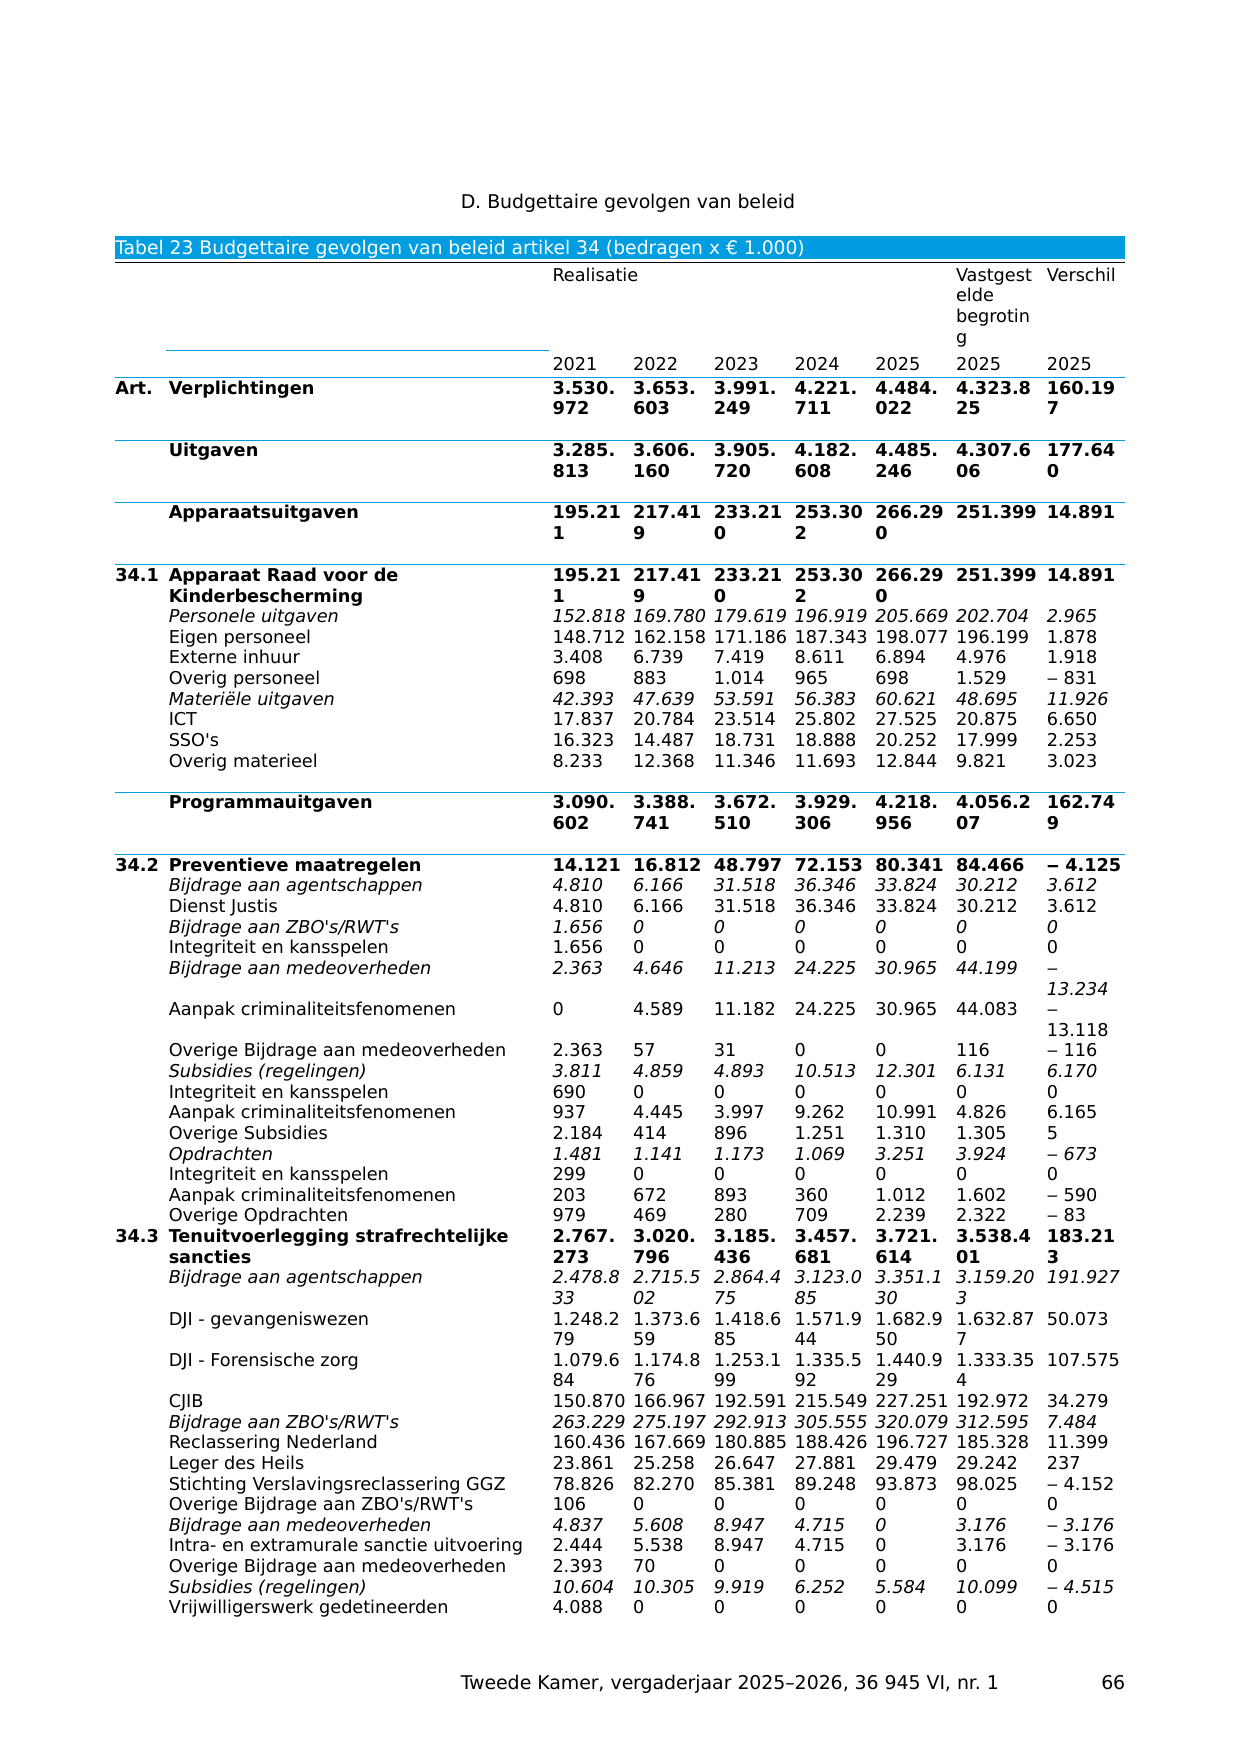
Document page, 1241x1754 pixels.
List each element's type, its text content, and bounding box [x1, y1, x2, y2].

table_cell 3.905.720 [711, 441, 791, 481]
table_cell 3.653.603 [630, 378, 711, 419]
table_cell [549, 771, 630, 792]
table_cell 305.555 [791, 1412, 872, 1432]
table_cell 1.335.592 [791, 1350, 872, 1391]
table_cell 1.529 [953, 668, 1044, 689]
table_cell [115, 1040, 166, 1061]
table_cell [791, 544, 872, 564]
table_cell 30.212 [953, 896, 1044, 917]
table_cell 3.672.510 [711, 793, 791, 833]
table_cell 56.383 [791, 689, 872, 709]
table_cell 162.158 [630, 627, 711, 647]
table_cell 0 [1044, 1494, 1125, 1515]
table_cell 965 [791, 668, 872, 689]
table_cell Overige Bijdrage aan ZBO's/RWT's [166, 1494, 549, 1515]
table_cell 11.399 [1044, 1432, 1125, 1453]
table_cell [115, 668, 166, 689]
table_cell 183.213 [1044, 1226, 1125, 1267]
table_cell ‒ 4.515 [1044, 1577, 1125, 1597]
table_cell 1.878 [1044, 627, 1125, 647]
table_cell [953, 771, 1044, 792]
table_cell 31.518 [711, 875, 791, 896]
table_cell 0 [953, 1164, 1044, 1185]
table_cell 11.346 [711, 751, 791, 771]
table_cell 2022 [630, 350, 711, 377]
table_cell 4.485.246 [872, 441, 953, 481]
table_cell [711, 834, 791, 854]
table_cell [115, 481, 166, 502]
table_cell 11.693 [791, 751, 872, 771]
table_cell 2024 [791, 350, 872, 377]
table_cell 1.012 [872, 1185, 953, 1205]
table_cell 4.218.956 [872, 793, 953, 833]
table_cell 53.591 [711, 689, 791, 709]
table_cell 3.251 [872, 1144, 953, 1164]
table_cell 47.639 [630, 689, 711, 709]
table_cell 2.767.273 [549, 1226, 630, 1267]
table_cell 14.891 [1044, 565, 1125, 606]
table_cell 195.211 [549, 565, 630, 606]
table_cell 6.894 [872, 648, 953, 668]
table_cell [630, 544, 711, 564]
table_cell 30.212 [953, 875, 1044, 896]
table_cell 0 [791, 1082, 872, 1102]
table_cell Reclassering Nederland [166, 1432, 549, 1453]
table_cell 0 [791, 917, 872, 937]
table_cell 11.926 [1044, 689, 1125, 709]
table_cell [115, 1309, 166, 1350]
table_cell 84.466 [953, 855, 1044, 875]
table_cell 3.721.614 [872, 1226, 953, 1267]
table_cell 195.211 [549, 503, 630, 544]
table_cell [791, 481, 872, 502]
table_cell Verschil [1044, 263, 1125, 350]
table_cell 292.913 [711, 1412, 791, 1432]
table_cell 1.069 [791, 1144, 872, 1164]
table_cell 709 [791, 1205, 872, 1226]
table_cell 3.408 [549, 648, 630, 668]
table_cell 698 [872, 668, 953, 689]
table_cell 9.821 [953, 751, 1044, 771]
table_cell ‒ 116 [1044, 1040, 1125, 1061]
table_cell [630, 834, 711, 854]
table_cell 14.487 [630, 730, 711, 751]
table_cell [711, 419, 791, 439]
table_cell Subsidies (regelingen) [166, 1577, 549, 1597]
table_cell [711, 771, 791, 792]
table_cell 14.121 [549, 855, 630, 875]
table_cell [115, 689, 166, 709]
table_cell 0 [711, 1556, 791, 1577]
table_cell 2.184 [549, 1123, 630, 1143]
table_cell 4.323.825 [953, 378, 1044, 419]
table_cell Aanpak criminaliteitsfenomenen [166, 1102, 549, 1123]
table_cell DJI - gevangeniswezen [166, 1309, 549, 1350]
table_cell 24.225 [791, 958, 872, 999]
table_cell ‒ 831 [1044, 668, 1125, 689]
table_cell 50.073 [1044, 1309, 1125, 1350]
table_cell 36.346 [791, 875, 872, 896]
table_cell 690 [549, 1082, 630, 1102]
table_cell 0 [872, 1556, 953, 1577]
table_cell 160.436 [549, 1432, 630, 1453]
table_cell [115, 1494, 166, 1515]
table_cell [166, 419, 549, 439]
table_cell 2023 [711, 350, 791, 377]
table_cell Overige Bijdrage aan medeoverheden [166, 1040, 549, 1061]
table_cell 152.818 [549, 606, 630, 627]
table_cell 1.248.279 [549, 1309, 630, 1350]
table_cell 1.251 [791, 1123, 872, 1143]
table_cell Overige Bijdrage aan medeoverheden [166, 1556, 549, 1577]
table_cell 0 [872, 917, 953, 937]
table_cell 414 [630, 1123, 711, 1143]
table_cell 5.584 [872, 1577, 953, 1597]
table_cell 299 [549, 1164, 630, 1185]
table_cell 191.927 [1044, 1267, 1125, 1308]
table_cell [166, 263, 549, 350]
table_cell 0 [630, 917, 711, 937]
table_cell 106 [549, 1494, 630, 1515]
table_cell 177.640 [1044, 441, 1125, 481]
table_cell 82.270 [630, 1474, 711, 1494]
table_cell Uitgaven [166, 441, 549, 481]
table_cell 44.199 [953, 958, 1044, 999]
table_cell 0 [872, 1164, 953, 1185]
table_cell ‒ 83 [1044, 1205, 1125, 1226]
table_cell [953, 834, 1044, 854]
table_cell Vrijwilligerswerk gedetineerden [166, 1597, 549, 1618]
table_cell 0 [791, 1556, 872, 1577]
table_cell [115, 771, 166, 792]
table_cell [115, 1082, 166, 1102]
table_cell 1.918 [1044, 648, 1125, 668]
table_cell 4.859 [630, 1061, 711, 1082]
table_cell 253.302 [791, 565, 872, 606]
table_cell 7.419 [711, 648, 791, 668]
table_cell 34.2 [115, 855, 166, 875]
table_cell 0 [711, 1494, 791, 1515]
table_cell [711, 481, 791, 502]
table_cell Dienst Justis [166, 896, 549, 917]
table_cell ‒ 13.118 [1044, 999, 1125, 1040]
table_cell 0 [872, 1535, 953, 1556]
table_cell 3.020.796 [630, 1226, 711, 1267]
table_cell Externe inhuur [166, 648, 549, 668]
table_cell [115, 999, 166, 1040]
table_cell [115, 1123, 166, 1143]
table_cell 198.077 [872, 627, 953, 647]
table_cell 4.810 [549, 875, 630, 896]
table_cell 196.919 [791, 606, 872, 627]
table_cell 4.182.608 [791, 441, 872, 481]
table_cell [872, 544, 953, 564]
table_cell [115, 606, 166, 627]
table_cell 166.967 [630, 1391, 711, 1412]
table_cell 202.704 [953, 606, 1044, 627]
table_cell 280 [711, 1205, 791, 1226]
table_cell 3.457.681 [791, 1226, 872, 1267]
table_cell 1.141 [630, 1144, 711, 1164]
table_cell 2025 [953, 350, 1044, 377]
table_cell [115, 1164, 166, 1185]
table_cell 187.343 [791, 627, 872, 647]
table_cell 0 [711, 1082, 791, 1102]
table_cell 30.965 [872, 999, 953, 1040]
table_cell Aanpak criminaliteitsfenomenen [166, 1185, 549, 1205]
table_cell 4.484.022 [872, 378, 953, 419]
table_cell [791, 419, 872, 439]
table_cell 3.538.401 [953, 1226, 1044, 1267]
table_cell 196.199 [953, 627, 1044, 647]
table_cell 0 [711, 917, 791, 937]
table_cell [115, 1577, 166, 1597]
table_cell 16.812 [630, 855, 711, 875]
table_cell [166, 544, 549, 564]
table_cell 10.604 [549, 1577, 630, 1597]
table_cell 217.419 [630, 503, 711, 544]
table_cell 0 [630, 1164, 711, 1185]
table_cell 0 [630, 1597, 711, 1618]
table_cell [115, 1474, 166, 1494]
table_cell 2.239 [872, 1205, 953, 1226]
table_cell 0 [791, 1164, 872, 1185]
table_cell ICT [166, 709, 549, 730]
table_cell 2.444 [549, 1535, 630, 1556]
table_cell 93.873 [872, 1474, 953, 1494]
table_cell 263.229 [549, 1412, 630, 1432]
table_cell [1044, 481, 1125, 502]
table_cell 4.826 [953, 1102, 1044, 1123]
table_cell 14.891 [1044, 503, 1125, 544]
table_cell 27.881 [791, 1453, 872, 1473]
table_cell 4.976 [953, 648, 1044, 668]
table_cell 80.341 [872, 855, 953, 875]
table_cell 0 [953, 1082, 1044, 1102]
table_cell Leger des Heils [166, 1453, 549, 1473]
table_cell 3.612 [1044, 896, 1125, 917]
table_cell 3.530.972 [549, 378, 630, 419]
table_cell 44.083 [953, 999, 1044, 1040]
table_cell Intra- en extramurale sanctie uitvoering [166, 1535, 549, 1556]
table_cell 2.363 [549, 1040, 630, 1061]
table_cell 0 [872, 1494, 953, 1515]
table_cell Apparaatsuitgaven [166, 503, 549, 544]
table_cell 672 [630, 1185, 711, 1205]
table_cell 0 [872, 937, 953, 958]
table_cell Bijdrage aan medeoverheden [166, 1515, 549, 1535]
table_cell 60.621 [872, 689, 953, 709]
table_cell 0 [872, 1515, 953, 1535]
table_cell 6.739 [630, 648, 711, 668]
table_cell 30.965 [872, 958, 953, 999]
table_cell ‒ 590 [1044, 1185, 1125, 1205]
table_cell 6.166 [630, 896, 711, 917]
table_cell 0 [953, 917, 1044, 937]
table_cell 107.575 [1044, 1350, 1125, 1391]
table_cell 237 [1044, 1453, 1125, 1473]
table_cell [115, 1535, 166, 1556]
table_cell 116 [953, 1040, 1044, 1061]
table_cell 227.251 [872, 1391, 953, 1412]
table_cell Aanpak criminaliteitsfenomenen [166, 999, 549, 1040]
table_cell 0 [791, 1597, 872, 1618]
table_cell 0 [1044, 1597, 1125, 1618]
table_cell 0 [953, 937, 1044, 958]
table_cell [115, 937, 166, 958]
table_cell 896 [711, 1123, 791, 1143]
table_cell ‒ 673 [1044, 1144, 1125, 1164]
table_cell [872, 771, 953, 792]
table_cell Overig materieel [166, 751, 549, 771]
table_cell [115, 1185, 166, 1205]
table_cell 2.965 [1044, 606, 1125, 627]
table_cell 2.253 [1044, 730, 1125, 751]
table_cell 33.824 [872, 875, 953, 896]
table_cell [115, 896, 166, 917]
table_cell 0 [1044, 1556, 1125, 1577]
table_cell 20.875 [953, 709, 1044, 730]
table_cell [115, 730, 166, 751]
table_cell 10.991 [872, 1102, 953, 1123]
table_cell 160.197 [1044, 378, 1125, 419]
table_cell 360 [791, 1185, 872, 1205]
table_cell 266.290 [872, 503, 953, 544]
table_cell 188.426 [791, 1432, 872, 1453]
table_cell 0 [711, 1164, 791, 1185]
table_cell 34.279 [1044, 1391, 1125, 1412]
table_cell 1.014 [711, 668, 791, 689]
table_cell 3.351.130 [872, 1267, 953, 1308]
table_cell [1044, 544, 1125, 564]
table_cell 9.262 [791, 1102, 872, 1123]
table_cell 34.1 [115, 565, 166, 606]
table_cell 3.159.203 [953, 1267, 1044, 1308]
table_cell 171.186 [711, 627, 791, 647]
table_cell 3.090.602 [549, 793, 630, 833]
table_cell 275.197 [630, 1412, 711, 1432]
table_cell [115, 627, 166, 647]
table_cell 162.749 [1044, 793, 1125, 833]
table_cell 36.346 [791, 896, 872, 917]
table_cell Apparaat Raad voor de Kinderbescherming [166, 565, 549, 606]
table_cell 0 [1044, 917, 1125, 937]
table_cell 1.173 [711, 1144, 791, 1164]
table_cell 10.305 [630, 1577, 711, 1597]
table_cell 0 [872, 1597, 953, 1618]
table_cell 7.484 [1044, 1412, 1125, 1432]
table_cell Materiële uitgaven [166, 689, 549, 709]
table_cell [115, 441, 166, 481]
table_cell 0 [791, 937, 872, 958]
table_cell 3.285.813 [549, 441, 630, 481]
table_cell Stichting Verslavingsreclassering GGZ [166, 1474, 549, 1494]
table_cell Verplichtingen [166, 378, 549, 419]
table_cell 0 [953, 1556, 1044, 1577]
table_cell Bijdrage aan medeoverheden [166, 958, 549, 999]
table_cell 4.088 [549, 1597, 630, 1618]
table_cell 11.213 [711, 958, 791, 999]
table_cell Bijdrage aan agentschappen [166, 1267, 549, 1308]
table_cell 150.870 [549, 1391, 630, 1412]
table_cell 10.513 [791, 1061, 872, 1082]
table_cell 0 [791, 1494, 872, 1515]
table_cell 148.712 [549, 627, 630, 647]
table_cell 0 [630, 1494, 711, 1515]
table_cell 5 [1044, 1123, 1125, 1143]
table_cell 0 [630, 937, 711, 958]
table_cell [115, 1350, 166, 1391]
table_cell 3.606.160 [630, 441, 711, 481]
table_cell 4.307.606 [953, 441, 1044, 481]
table_cell 24.225 [791, 999, 872, 1040]
table_cell 17.999 [953, 730, 1044, 751]
table_cell [1044, 771, 1125, 792]
table_cell [872, 834, 953, 854]
table_cell 192.591 [711, 1391, 791, 1412]
table_cell ‒ 13.234 [1044, 958, 1125, 999]
table_cell Eigen personeel [166, 627, 549, 647]
table_cell 16.323 [549, 730, 630, 751]
table_cell 17.837 [549, 709, 630, 730]
table_cell 1.079.684 [549, 1350, 630, 1391]
table_cell [115, 875, 166, 896]
table_cell 4.715 [791, 1535, 872, 1556]
table_cell 203 [549, 1185, 630, 1205]
table_cell 1.440.929 [872, 1350, 953, 1391]
table_cell 20.252 [872, 730, 953, 751]
table_cell 72.153 [791, 855, 872, 875]
table_cell 1.632.877 [953, 1309, 1044, 1350]
table_cell 1.174.876 [630, 1350, 711, 1391]
table_cell 1.418.685 [711, 1309, 791, 1350]
table_cell 2021 [549, 350, 630, 377]
table_cell [115, 1391, 166, 1412]
table_cell [166, 481, 549, 502]
table_cell Opdrachten [166, 1144, 549, 1164]
table_cell 2.322 [953, 1205, 1044, 1226]
table_cell 25.802 [791, 709, 872, 730]
table_cell 70 [630, 1556, 711, 1577]
table_cell [549, 481, 630, 502]
table_cell Overige Subsidies [166, 1123, 549, 1143]
table_cell 3.997 [711, 1102, 791, 1123]
table_cell [115, 1144, 166, 1164]
table_cell 4.893 [711, 1061, 791, 1082]
table_cell [115, 1205, 166, 1226]
table_cell [166, 351, 549, 377]
table_cell 10.099 [953, 1577, 1044, 1597]
table_cell [549, 834, 630, 854]
table_cell Bijdrage aan ZBO's/RWT's [166, 1412, 549, 1432]
table_cell 12.368 [630, 751, 711, 771]
table_cell 2.478.833 [549, 1267, 630, 1308]
table_cell 1.373.659 [630, 1309, 711, 1350]
table_cell [115, 751, 166, 771]
table_cell [953, 544, 1044, 564]
table_cell [166, 834, 549, 854]
table_cell 31.518 [711, 896, 791, 917]
table_cell 4.646 [630, 958, 711, 999]
table_cell [115, 648, 166, 668]
table_cell 469 [630, 1205, 711, 1226]
table_cell 8.947 [711, 1535, 791, 1556]
table_cell 3.023 [1044, 751, 1125, 771]
table_cell Personele uitgaven [166, 606, 549, 627]
table_cell CJIB [166, 1391, 549, 1412]
table_cell [791, 834, 872, 854]
table_cell 0 [953, 1494, 1044, 1515]
table_cell [115, 1597, 166, 1618]
table_cell ‒ 4.152 [1044, 1474, 1125, 1494]
table_cell 251.399 [953, 565, 1044, 606]
table_cell 31 [711, 1040, 791, 1061]
table_cell 233.210 [711, 503, 791, 544]
table_cell [115, 793, 166, 833]
table_cell 179.619 [711, 606, 791, 627]
table_cell 18.888 [791, 730, 872, 751]
table_cell [791, 771, 872, 792]
table_cell 0 [549, 999, 630, 1040]
table_cell 12.301 [872, 1061, 953, 1082]
table_cell Art. [115, 378, 166, 419]
table_cell 0 [711, 937, 791, 958]
table_cell 215.549 [791, 1391, 872, 1412]
table_cell 2025 [1044, 350, 1125, 377]
table_cell Preventieve maatregelen [166, 855, 549, 875]
table_cell 6.170 [1044, 1061, 1125, 1082]
table_cell 8.611 [791, 648, 872, 668]
table_cell [711, 544, 791, 564]
table_cell 320.079 [872, 1412, 953, 1432]
table_cell Tenuitvoerlegging strafrechtelijke sancties [166, 1226, 549, 1267]
table_cell [115, 419, 166, 439]
table_cell Realisatie [549, 263, 953, 350]
table_cell [115, 1412, 166, 1432]
table_cell [549, 544, 630, 564]
table_cell [115, 263, 166, 350]
table_cell [115, 917, 166, 937]
table_cell 25.258 [630, 1453, 711, 1473]
table_cell [115, 1556, 166, 1577]
table_cell [1044, 834, 1125, 854]
table_cell [872, 481, 953, 502]
table_cell ‒ 3.176 [1044, 1515, 1125, 1535]
table_cell 698 [549, 668, 630, 689]
table_cell 1.571.944 [791, 1309, 872, 1350]
table_cell 6.650 [1044, 709, 1125, 730]
table_cell 3.811 [549, 1061, 630, 1082]
table_cell 1.305 [953, 1123, 1044, 1143]
table_cell 6.252 [791, 1577, 872, 1597]
table_cell 217.419 [630, 565, 711, 606]
table_cell Integriteit en kansspelen [166, 937, 549, 958]
table_cell 4.589 [630, 999, 711, 1040]
table_cell 1.310 [872, 1123, 953, 1143]
table_cell 8.233 [549, 751, 630, 771]
table_cell [166, 771, 549, 792]
table_cell 1.656 [549, 937, 630, 958]
table_cell 3.991.249 [711, 378, 791, 419]
table_cell 251.399 [953, 503, 1044, 544]
table_cell 4.715 [791, 1515, 872, 1535]
table_cell Overig personeel [166, 668, 549, 689]
table_cell 1.656 [549, 917, 630, 937]
table_cell [115, 958, 166, 999]
table_cell 78.826 [549, 1474, 630, 1494]
table_cell ‒ 3.176 [1044, 1535, 1125, 1556]
table_cell Bijdrage aan agentschappen [166, 875, 549, 896]
table_cell 3.123.085 [791, 1267, 872, 1308]
table_cell 4.056.207 [953, 793, 1044, 833]
table_cell 2.393 [549, 1556, 630, 1577]
table_cell 29.242 [953, 1453, 1044, 1473]
table_cell 85.381 [711, 1474, 791, 1494]
table_cell Overige Opdrachten [166, 1205, 549, 1226]
table_cell Subsidies (regelingen) [166, 1061, 549, 1082]
table_cell [1044, 419, 1125, 439]
table_cell SSO's [166, 730, 549, 751]
table_cell 192.972 [953, 1391, 1044, 1412]
table_cell 1.333.354 [953, 1350, 1044, 1391]
table_cell [115, 1267, 166, 1308]
table_cell 0 [630, 1082, 711, 1102]
table_cell 34.3 [115, 1226, 166, 1267]
table_cell 4.221.711 [791, 378, 872, 419]
table_cell 167.669 [630, 1432, 711, 1453]
title D. Budgettaire gevolgen van beleid [461, 191, 1125, 213]
table_cell 48.797 [711, 855, 791, 875]
table_cell 266.290 [872, 565, 953, 606]
table_cell 3.185.436 [711, 1226, 791, 1267]
table_cell [115, 544, 166, 564]
table_cell 89.248 [791, 1474, 872, 1494]
table_cell 4.445 [630, 1102, 711, 1123]
table_cell 312.595 [953, 1412, 1044, 1432]
table_cell [115, 1432, 166, 1453]
table_cell 20.784 [630, 709, 711, 730]
table_cell 205.669 [872, 606, 953, 627]
table_cell 1.253.199 [711, 1350, 791, 1391]
table_cell 11.182 [711, 999, 791, 1040]
table_cell 0 [711, 1597, 791, 1618]
table_cell [115, 350, 166, 377]
table_cell 5.608 [630, 1515, 711, 1535]
table_cell [630, 771, 711, 792]
table_cell 26.647 [711, 1453, 791, 1473]
table_cell 185.328 [953, 1432, 1044, 1453]
table_cell 0 [872, 1082, 953, 1102]
table_cell 4.837 [549, 1515, 630, 1535]
table_cell Bijdrage aan ZBO's/RWT's [166, 917, 549, 937]
table_cell DJI - Forensische zorg [166, 1350, 549, 1391]
table_cell 883 [630, 668, 711, 689]
table_cell 23.514 [711, 709, 791, 730]
table_cell Integriteit en kansspelen [166, 1082, 549, 1102]
table_cell 3.176 [953, 1515, 1044, 1535]
table_cell 42.393 [549, 689, 630, 709]
table_cell 6.165 [1044, 1102, 1125, 1123]
table_cell 27.525 [872, 709, 953, 730]
table_cell 0 [872, 1040, 953, 1061]
table_cell 0 [1044, 1082, 1125, 1102]
table_cell [115, 834, 166, 854]
table_cell 33.824 [872, 896, 953, 917]
table_cell 0 [1044, 1164, 1125, 1185]
table_cell [872, 419, 953, 439]
table_cell [115, 1453, 166, 1473]
table_cell 1.682.950 [872, 1309, 953, 1350]
table_cell 180.885 [711, 1432, 791, 1453]
table_cell 8.947 [711, 1515, 791, 1535]
table_cell [953, 481, 1044, 502]
table_cell [953, 419, 1044, 439]
table_cell 6.131 [953, 1061, 1044, 1082]
table_cell 3.924 [953, 1144, 1044, 1164]
table_cell 3.176 [953, 1535, 1044, 1556]
table_cell 0 [791, 1040, 872, 1061]
table_cell 6.166 [630, 875, 711, 896]
table_cell 12.844 [872, 751, 953, 771]
table_cell 1.481 [549, 1144, 630, 1164]
table_cell 1.602 [953, 1185, 1044, 1205]
table_cell 29.479 [872, 1453, 953, 1473]
table_cell 5.538 [630, 1535, 711, 1556]
table_cell 253.302 [791, 503, 872, 544]
table_cell 48.695 [953, 689, 1044, 709]
table_cell 3.388.741 [630, 793, 711, 833]
table_cell 2025 [872, 350, 953, 377]
table_cell [630, 481, 711, 502]
table_cell 4.810 [549, 896, 630, 917]
table_cell [630, 419, 711, 439]
table_cell 233.210 [711, 565, 791, 606]
table_cell 0 [1044, 937, 1125, 958]
table_cell 98.025 [953, 1474, 1044, 1494]
table_cell 196.727 [872, 1432, 953, 1453]
table_cell [115, 1515, 166, 1535]
table_cell 57 [630, 1040, 711, 1061]
table_cell [549, 419, 630, 439]
table_cell [115, 503, 166, 544]
table_cell 937 [549, 1102, 630, 1123]
table_cell 3.929.306 [791, 793, 872, 833]
table_cell 0 [953, 1597, 1044, 1618]
table_cell 169.780 [630, 606, 711, 627]
table_cell 23.861 [549, 1453, 630, 1473]
table_cell 2.363 [549, 958, 630, 999]
table_cell 9.919 [711, 1577, 791, 1597]
table_cell 3.612 [1044, 875, 1125, 896]
table_cell 2.715.502 [630, 1267, 711, 1308]
table_cell 2.864.475 [711, 1267, 791, 1308]
table_cell Integriteit en kansspelen [166, 1164, 549, 1185]
table_cell 18.731 [711, 730, 791, 751]
table_cell [115, 1061, 166, 1082]
table_cell [115, 1102, 166, 1123]
table_cell Programmauitgaven [166, 793, 549, 833]
table_cell 979 [549, 1205, 630, 1226]
table_cell Vastgestelde begroting [953, 263, 1044, 350]
table_cell 893 [711, 1185, 791, 1205]
table_cell [115, 709, 166, 730]
table_cell ‒ 4.125 [1044, 855, 1125, 875]
